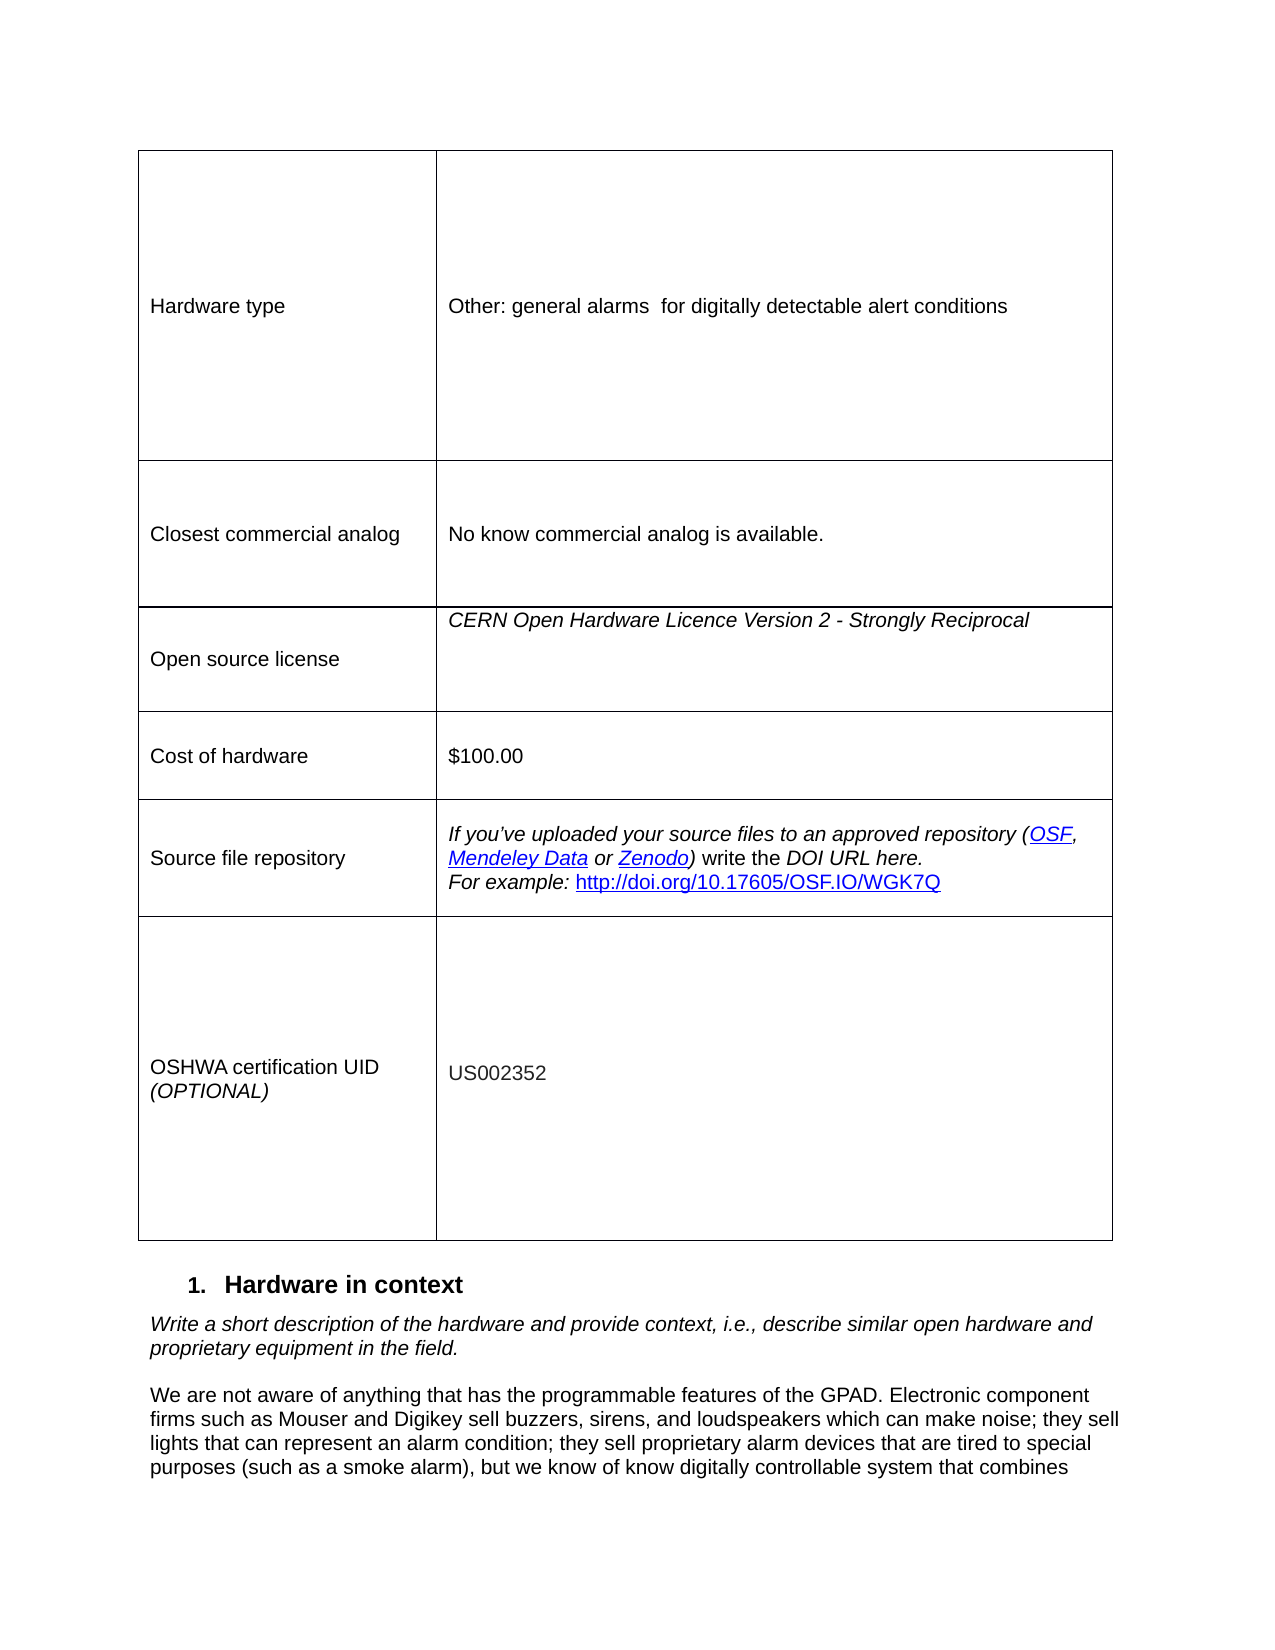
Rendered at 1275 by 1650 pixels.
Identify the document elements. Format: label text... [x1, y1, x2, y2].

table_cell If you’ve uploaded your source files to an approved repository (OSF, Mendeley Data or Zenodo) write the DOI URL here. For example: http://doi.org/10.17605/OSF.IO/WGK7Q [437, 800, 1112, 916]
table_cell No know commercial analog is available. [437, 461, 1112, 606]
table_cell $100.00 [437, 712, 1112, 799]
table_cell Other: general alarms for digitally detectable alert conditions [437, 151, 1112, 460]
table_cell OSHWA certification UID (OPTIONAL) [139, 917, 436, 1240]
table_cell Open source license [139, 608, 436, 711]
table_cell US002352 [437, 917, 1112, 1240]
table_cell Hardware type [139, 151, 436, 460]
list Write a short description of the hardware and provide context, i.e., describe similar open hardware and proprietary equipment in the field. [150, 1311, 1125, 1359]
table_cell Source file repository [139, 800, 436, 916]
table_cell Closest commercial analog [139, 461, 436, 606]
table_cell CERN Open Hardware Licence Version 2 - Strongly Reciprocal [437, 608, 1112, 711]
list We are not aware of anything that has the programmable features of the GPAD. Electronic component firms such as Mouser and Digikey sell buzzers, sirens, and loudspeakers which can make noise; they sell lights that can represent an alarm condition; they sell proprietary alarm devices that are tired to special purposes (such as a smoke alarm), but we know of know digitally controllable system that combines [150, 1383, 1125, 1479]
list Hardware in context [187, 1270, 1125, 1299]
table_cell Cost of hardware [139, 712, 436, 799]
